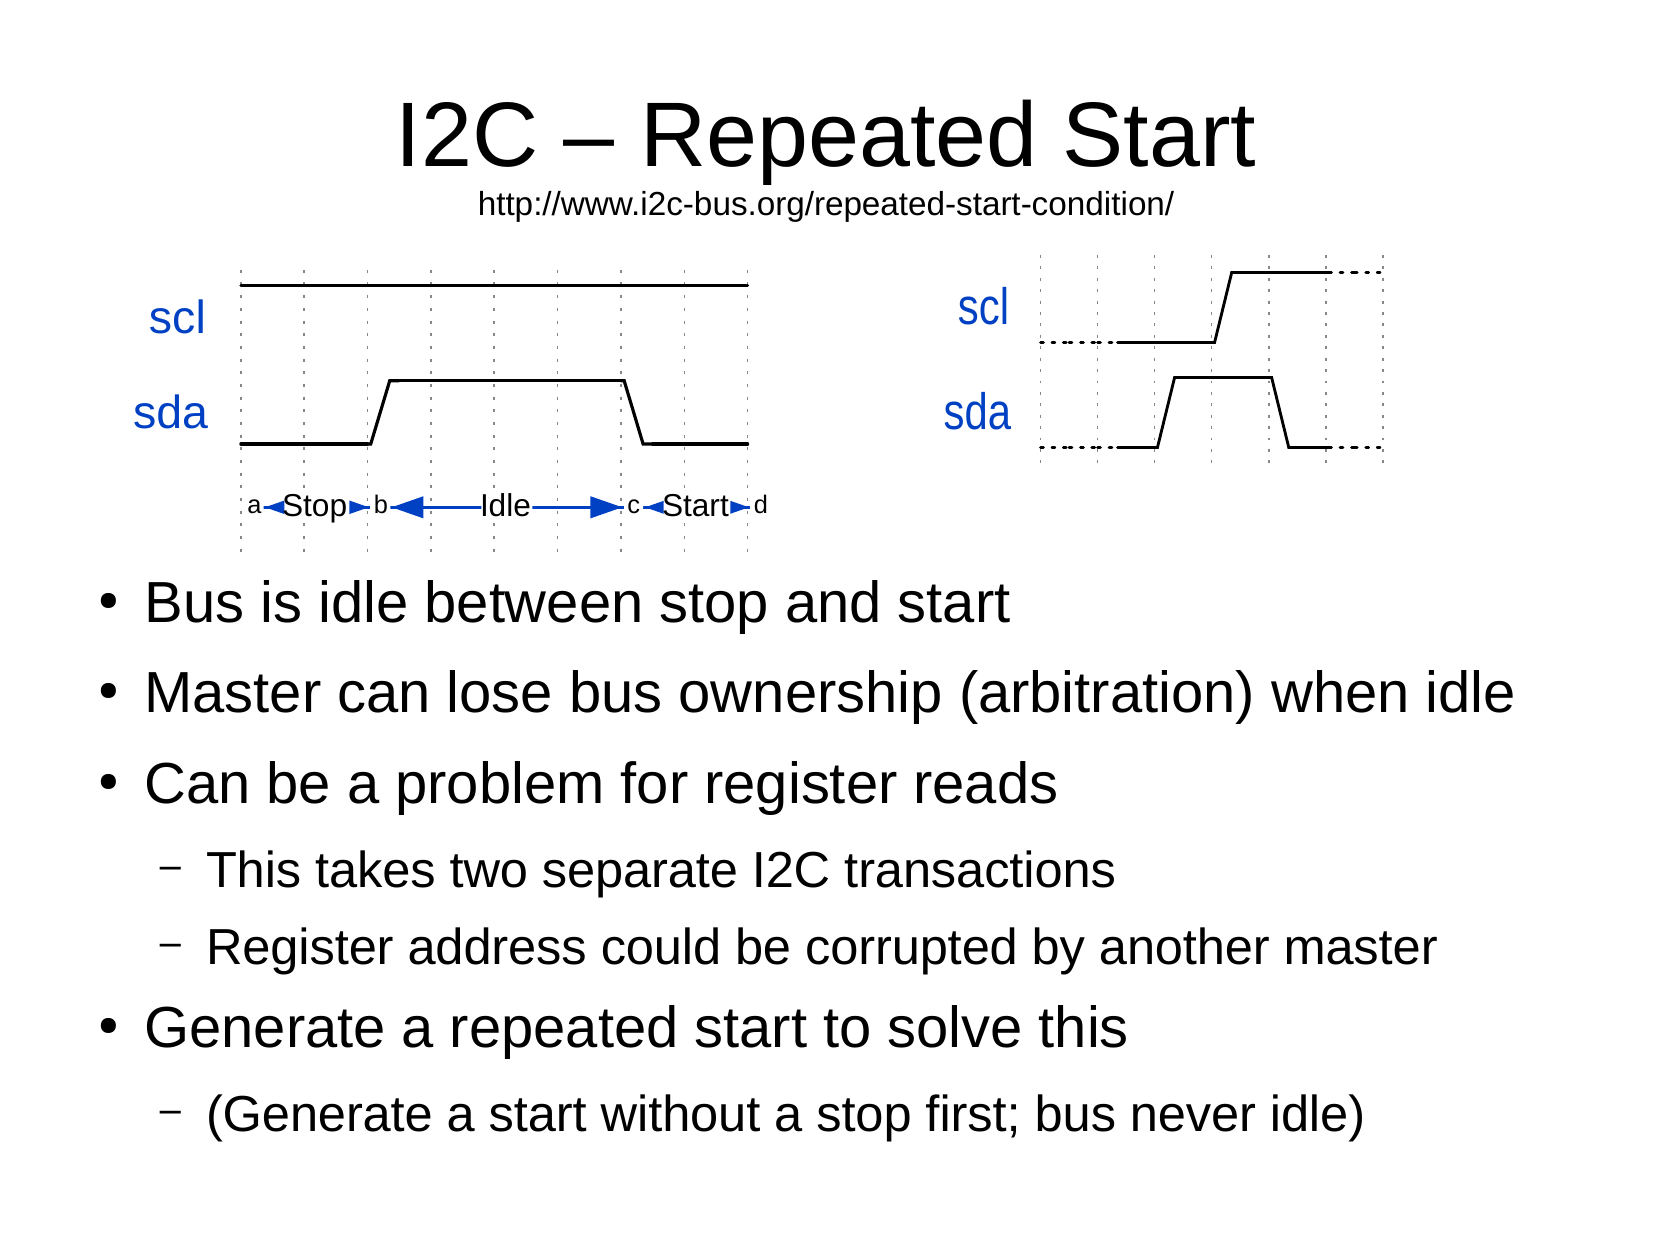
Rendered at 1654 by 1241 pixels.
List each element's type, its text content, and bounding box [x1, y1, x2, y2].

picture [80, 268, 778, 554]
list Bus is idle between stop and start Master can lose bus ownership (arbitration) when idle Can be a problem for register reads This takes two separate I2C transactions Register address could be corrupted by another master Generate a repeated start to solve this (Generate a start without a stop first; bus never idle) [82, 570, 1571, 1156]
picture [896, 253, 1411, 464]
title I2C – Repeated Start http://www.i2c-bus.org/repeated-start-condition/ [82, 49, 1571, 257]
